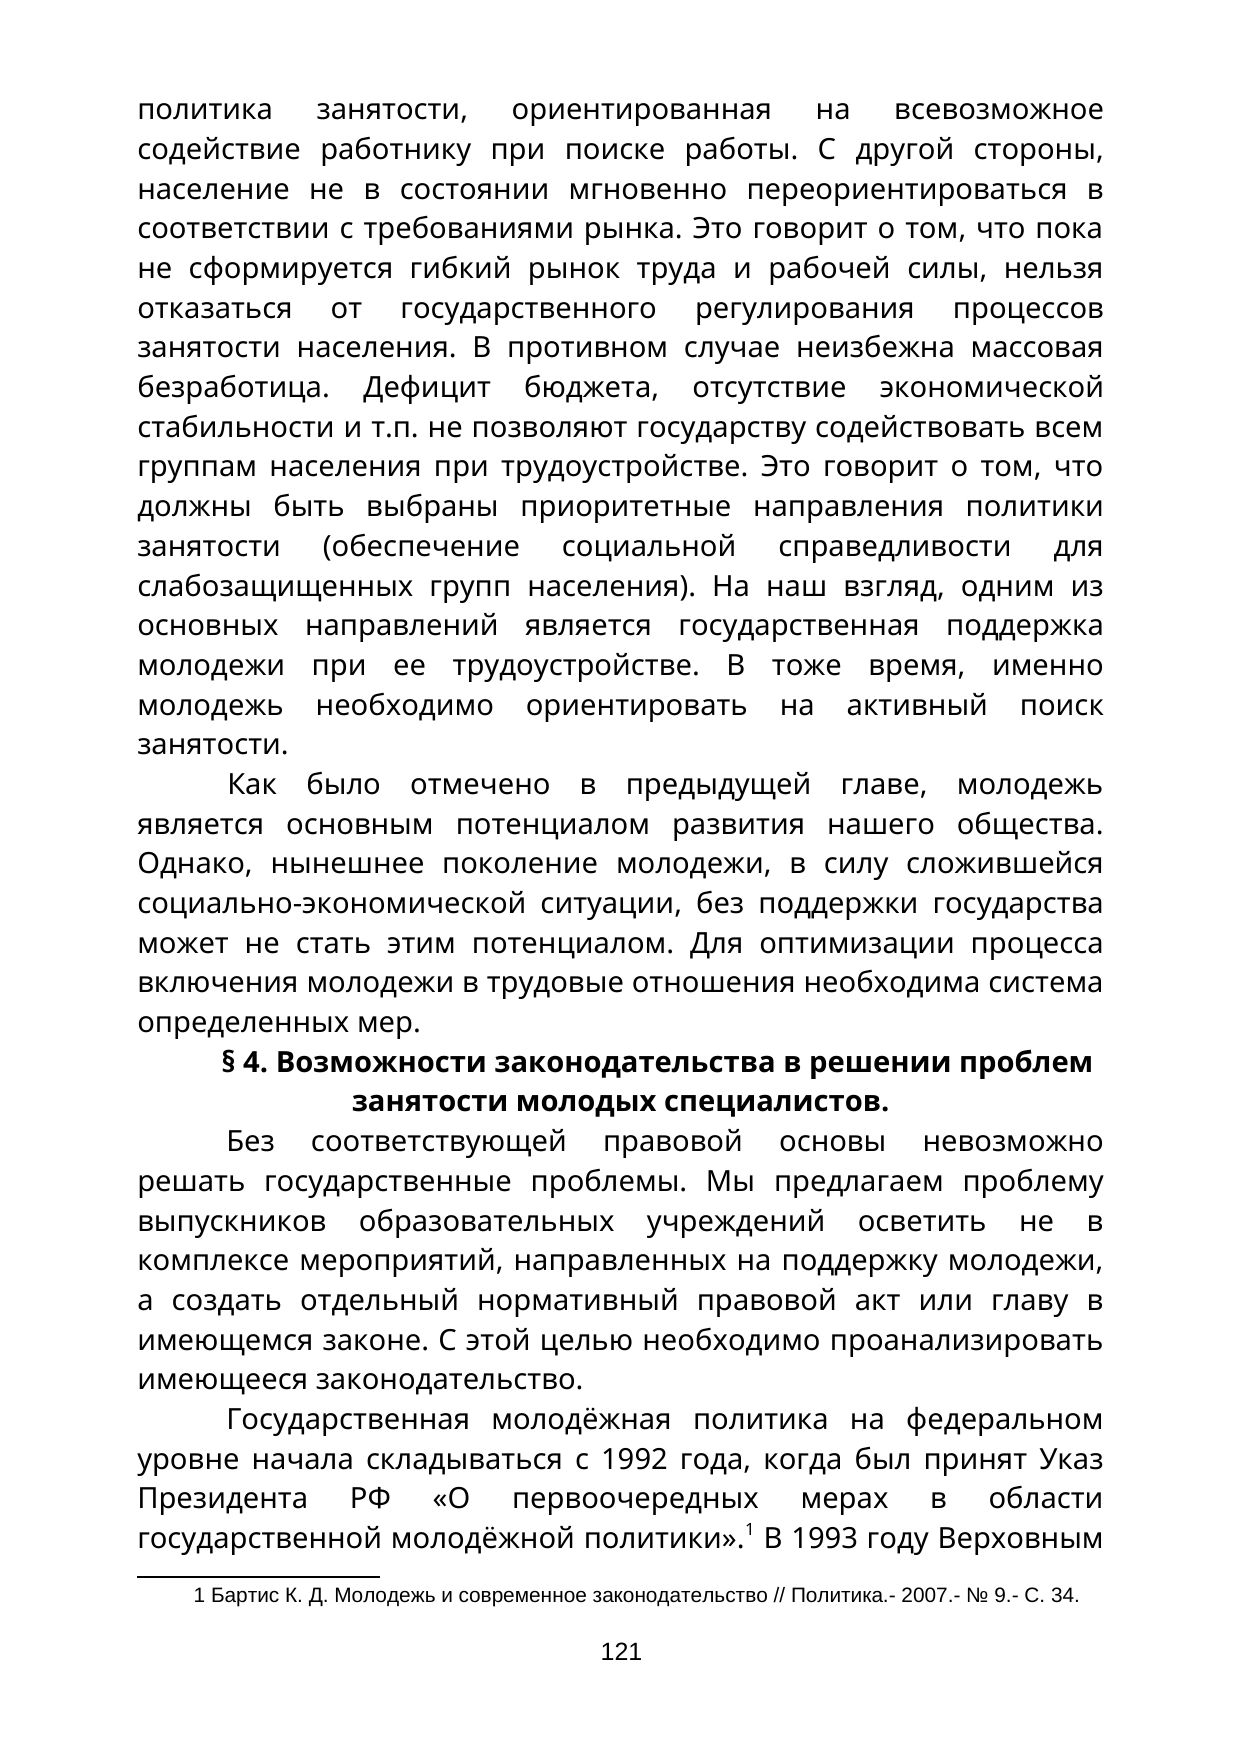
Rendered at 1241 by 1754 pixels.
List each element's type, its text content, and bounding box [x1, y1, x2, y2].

text Как было отмечено в предыдущей главе, молодежь является основным потенциалом развития нашего общества. Однако, нынешнее поколение молодежи, в силу сложившейся социально-экономической ситуации, без поддержки государства может не стать этим потенциалом. Для оптимизации процесса включения молодежи в трудовые отношения необходима система определенных мер. [137, 763, 1104, 1041]
text § 4. Возможности законодательства в решении проблем занятости молодых специалистов. [137, 1041, 1104, 1120]
text Бартис К. Д. Молодежь и современное законодательство // Политика.- 2007.- № 9.- С. 34. [137, 1583, 1104, 1607]
text Государственная молодёжная политика на федеральном уровне начала складываться с 1992 года, когда был принят Указ Президента РФ «О первоочередных мерах в области государственной молодёжной политики». В 1993 году Верховным [137, 1398, 1104, 1557]
text Без соответствующей правовой основы невозможно решать государственные проблемы. Мы предлагаем проблему выпускников образовательных учреждений осветить не в комплексе мероприятий, направленных на поддержку молодежи, а создать отдельный нормативный правовой акт или главу в имеющемся законе. С этой целью необходимо проанализировать имеющееся законодательство. [137, 1120, 1104, 1398]
text политика занятости, ориентированная на всевозможное содействие работнику при поиске работы. С другой стороны, население не в состоянии мгновенно переориентироваться в соответствии с требованиями рынка. Это говорит о том, что пока не сформируется гибкий рынок труда и рабочей силы, нельзя отказаться от государственного регулирования процессов занятости населения. В противном случае неизбежна массовая безработица. Дефицит бюджета, отсутствие экономической стабильности и т.п. не позволяют государству содействовать всем группам населения при трудоустройстве. Это говорит о том, что должны быть выбраны приоритетные направления политики занятости (обеспечение социальной справедливости для слабозащищенных групп населения). На наш взгляд, одним из основных направлений является государственная поддержка молодежи при ее трудоустройстве. В тоже время, именно молодежь необходимо ориентировать на активный поиск занятости. [137, 88, 1104, 763]
